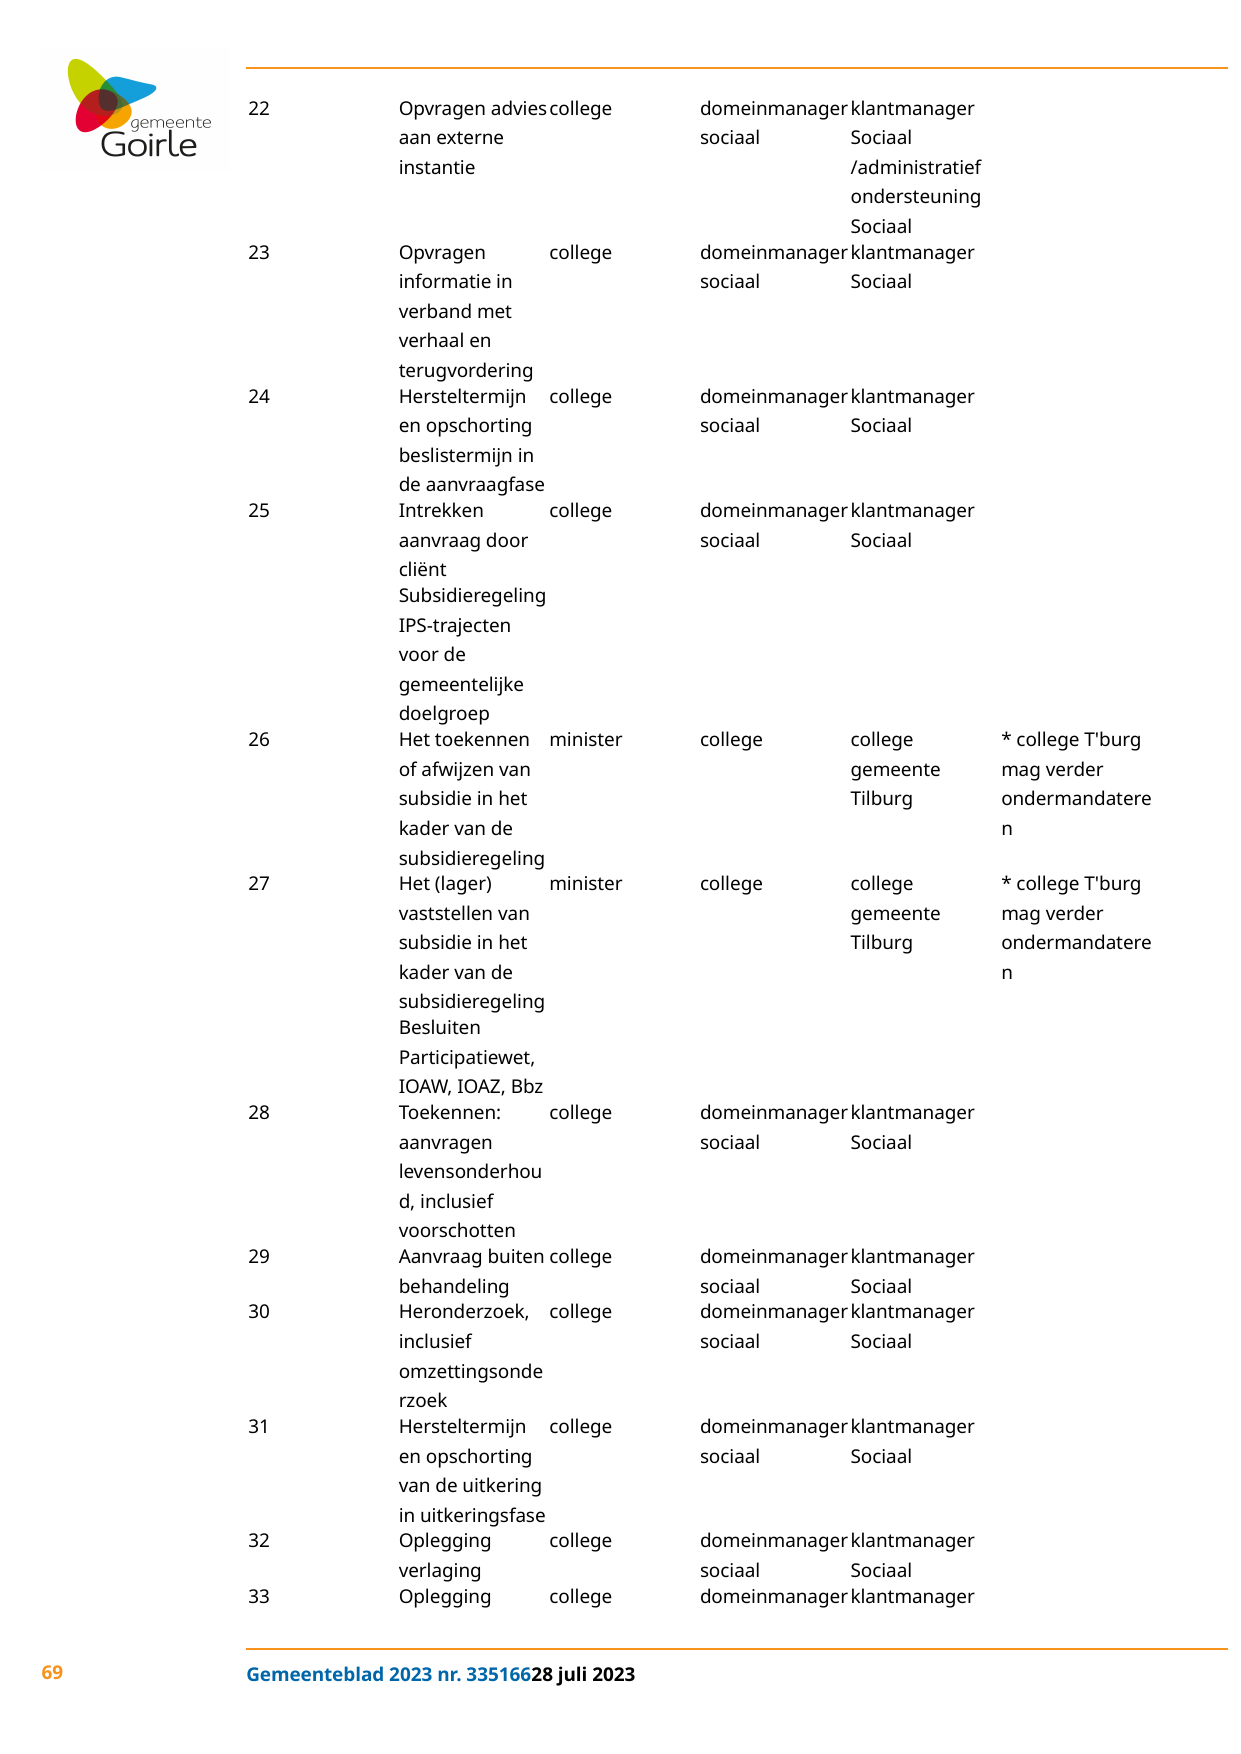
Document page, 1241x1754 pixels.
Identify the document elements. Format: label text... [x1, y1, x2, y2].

table_cell domeinmanager sociaal [700, 239, 850, 383]
table_cell 28 [248, 1099, 398, 1243]
table_cell college gemeente Tilburg [850, 870, 1001, 1014]
table_cell domeinmanager sociaal [700, 1099, 850, 1243]
table_cell klantmanager Sociaal /administratief ondersteuning Sociaal [850, 95, 1001, 239]
table_cell college [549, 498, 700, 582]
table_cell klantmanager Sociaal [850, 498, 1001, 582]
table_cell klantmanager Sociaal [850, 1528, 1001, 1583]
table_cell 26 [248, 726, 398, 870]
table_cell klantmanager [850, 1583, 1001, 1609]
table_cell [248, 1015, 398, 1099]
table_cell [1001, 1583, 1152, 1609]
table_cell Intrekken aanvraag door cliënt [399, 498, 549, 582]
table_cell Opvragen informatie in verband met verhaal en terugvordering [399, 239, 549, 383]
table_cell college [549, 1099, 700, 1243]
table_cell Aanvraag buiten behandeling [399, 1244, 549, 1299]
table_cell klantmanager Sociaal [850, 1099, 1001, 1243]
table_cell domeinmanager sociaal [700, 1528, 850, 1583]
table_cell [1001, 1528, 1152, 1583]
table_cell college [549, 1244, 700, 1299]
table_cell [549, 1015, 700, 1099]
table_cell 32 [248, 1528, 398, 1583]
table_cell 27 [248, 870, 398, 1014]
table_cell 33 [248, 1583, 398, 1609]
table_cell domeinmanager sociaal [700, 95, 850, 239]
table_cell domeinmanager sociaal [700, 1244, 850, 1299]
table_cell college [549, 1299, 700, 1413]
table_cell [1001, 95, 1152, 239]
table_cell 25 [248, 498, 398, 582]
table_cell [700, 582, 850, 726]
table_cell college [549, 1528, 700, 1583]
table_cell Oplegging verlaging [399, 1528, 549, 1583]
table_cell Hersteltermijn en opschorting beslistermijn in de aanvraagfase [399, 383, 549, 497]
table_cell Besluiten Participatiewet, IOAW, IOAZ, Bbz [399, 1015, 549, 1099]
table_cell [1001, 1413, 1152, 1528]
table_cell Oplegging [399, 1583, 549, 1609]
table_cell Toekennen: aanvragen levensonderhoud, inclusief voorschotten [399, 1099, 549, 1243]
table_cell college [549, 95, 700, 239]
table_cell [1001, 1015, 1152, 1099]
table_cell 22 [248, 95, 398, 239]
table_cell domeinmanager sociaal [700, 1413, 850, 1528]
table_cell [549, 582, 700, 726]
table_cell [850, 1015, 1001, 1099]
table_cell domeinmanager sociaal [700, 1299, 850, 1413]
table_cell klantmanager Sociaal [850, 1299, 1001, 1413]
table_cell 30 [248, 1299, 398, 1413]
table_cell domeinmanager sociaal [700, 498, 850, 582]
table_cell domeinmanager [700, 1583, 850, 1609]
table_cell [1001, 239, 1152, 383]
table_cell college [549, 239, 700, 383]
table_cell klantmanager Sociaal [850, 1413, 1001, 1528]
table_cell college [549, 383, 700, 497]
table_cell college gemeente Tilburg [850, 726, 1001, 870]
table_cell college [700, 870, 850, 1014]
table_cell 31 [248, 1413, 398, 1528]
table_cell Het (lager) vaststellen van subsidie in het kader van de subsidieregeling [399, 870, 549, 1014]
table_cell * college T'burg mag verder ondermandateren [1001, 870, 1152, 1014]
table_cell Het toekennen of afwijzen van subsidie in het kader van de subsidieregeling [399, 726, 549, 870]
table_cell minister [549, 726, 700, 870]
table_cell Hersteltermijn en opschorting van de uitkering in uitkeringsfase [399, 1413, 549, 1528]
table_cell 29 [248, 1244, 398, 1299]
table_cell 23 [248, 239, 398, 383]
table_cell klantmanager Sociaal [850, 383, 1001, 497]
table_cell klantmanager Sociaal [850, 239, 1001, 383]
table_cell minister [549, 870, 700, 1014]
table_cell [1001, 582, 1152, 726]
table_cell Heronderzoek, inclusief omzettingsonderzoek [399, 1299, 549, 1413]
table_cell domeinmanager sociaal [700, 383, 850, 497]
table_cell [1001, 1299, 1152, 1413]
table_cell [700, 1015, 850, 1099]
table_cell college [700, 726, 850, 870]
table_cell Opvragen advies aan externe instantie [399, 95, 549, 239]
table_cell 24 [248, 383, 398, 497]
table_cell [1001, 1244, 1152, 1299]
table_cell [248, 582, 398, 726]
table_cell klantmanager Sociaal [850, 1244, 1001, 1299]
table_cell college [549, 1413, 700, 1528]
table_cell [1001, 498, 1152, 582]
table_cell [1001, 383, 1152, 497]
table_cell [1001, 1099, 1152, 1243]
picture [41, 47, 231, 172]
table_cell * college T'burg mag verder ondermandateren [1001, 726, 1152, 870]
table_cell Subsidieregeling IPS-trajecten voor de gemeentelijke doelgroep [399, 582, 549, 726]
table_cell [850, 582, 1001, 726]
table_cell college [549, 1583, 700, 1609]
